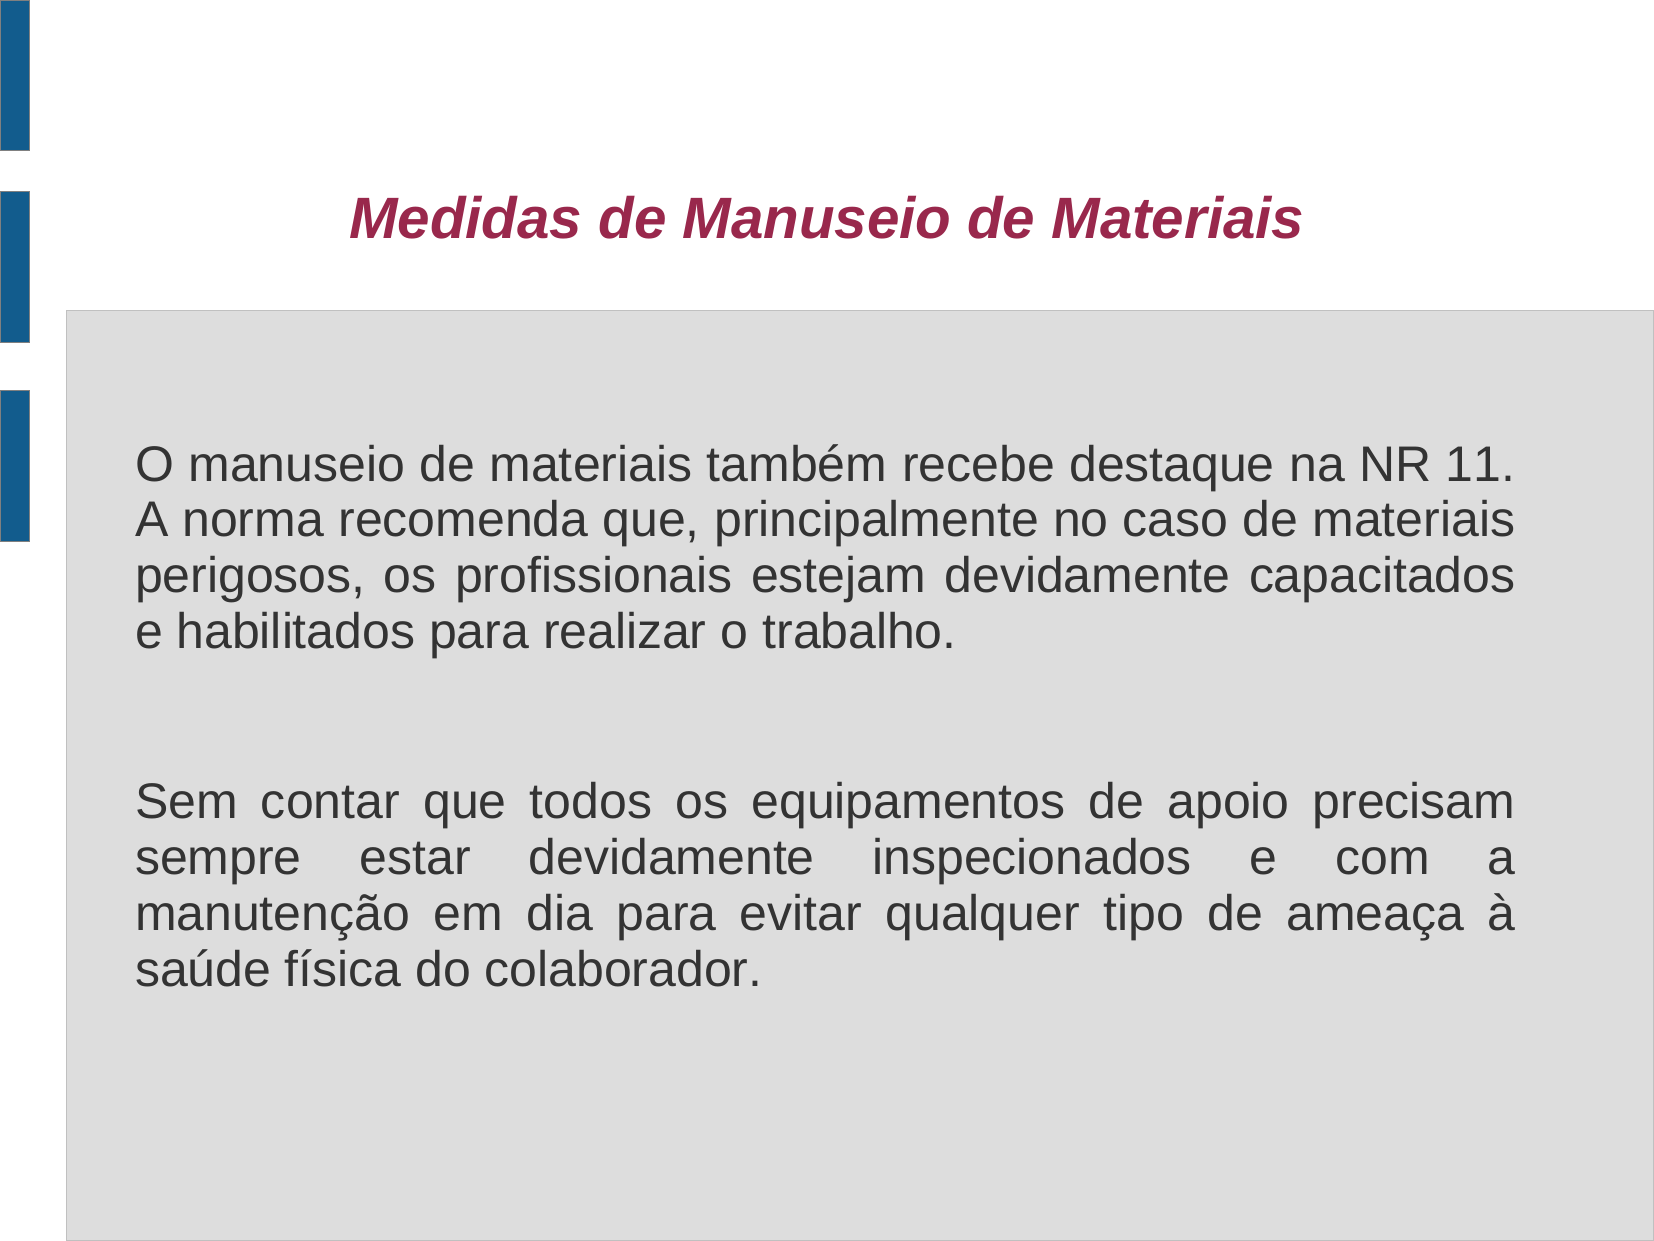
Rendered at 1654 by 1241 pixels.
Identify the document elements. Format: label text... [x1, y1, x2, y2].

title Medidas de Manuseio de Materiais [121, 114, 1534, 322]
list O manuseio de materiais também recebe destaque na NR 11. A norma recomenda que, principalmente no caso de materiais perigosos, os profissionais estejam devidamente capacitados e habilitados para realizar o trabalho. Sem contar que todos os equipamentos de apoio precisam sempre estar devidamente inspecionados e com a manutenção em dia para evitar qualquer tipo de ameaça à saúde física do colaborador. [134, 350, 1516, 1133]
